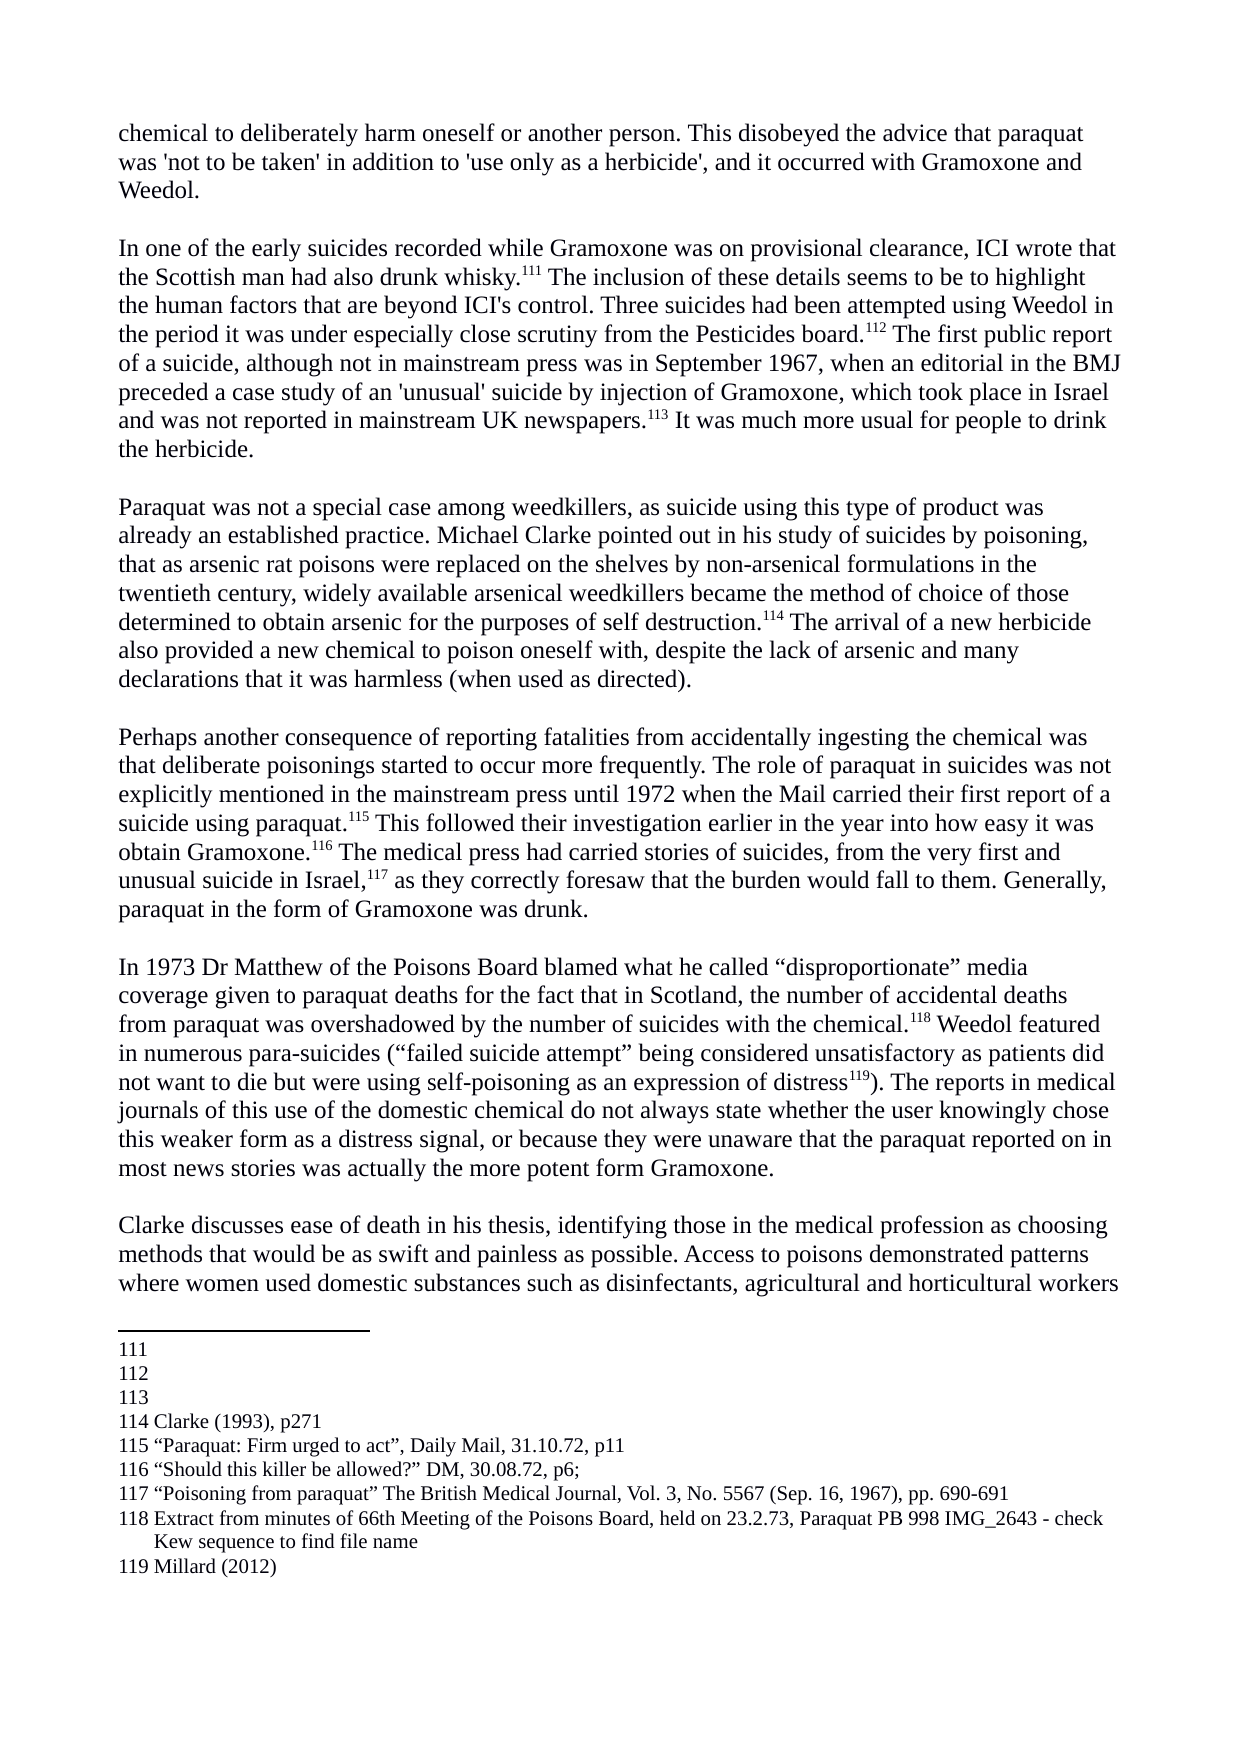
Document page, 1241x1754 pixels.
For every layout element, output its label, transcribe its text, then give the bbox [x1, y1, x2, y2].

text “Paraquat: Firm urged to act”, Daily Mail, 31.10.72, p11 [118, 1433, 1122, 1457]
text Paraquat was not a special case among weedkillers, as suicide using this type of product was already an established practice. Michael Clarke pointed out in his study of suicides by poisoning, that as arsenic rat poisons were replaced on the shelves by non-arsenical formulations in the twentieth century, widely available arsenical weedkillers became the method of choice of those determined to obtain arsenic for the purposes of self destruction. The arrival of a new herbicide also provided a new chemical to poison oneself with, despite the lack of arsenic and many declarations that it was harmless (when used as directed). [118, 492, 1122, 693]
text “Poisoning from paraquat” The British Medical Journal, Vol. 3, No. 5567 (Sep. 16, 1967), pp. 690-691 [118, 1481, 1122, 1505]
text Perhaps another consequence of reporting fatalities from accidentally ingesting the chemical was that deliberate poisonings started to occur more frequently. The role of paraquat in suicides was not explicitly mentioned in the mainstream press until 1972 when the Mail carried their first report of a suicide using paraquat. This followed their investigation earlier in the year into how easy it was obtain Gramoxone. The medical press had carried stories of suicides, from the very first and unusual suicide in Israel, as they correctly foresaw that the burden would fall to them. Generally, paraquat in the form of Gramoxone was drunk. [118, 722, 1122, 923]
text Clarke (1993), p271 [118, 1409, 1122, 1433]
text In one of the early suicides recorded while Gramoxone was on provisional clearance, ICI wrote that the Scottish man had also drunk whisky. The inclusion of these details seems to be to highlight the human factors that are beyond ICI's control. Three suicides had been attempted using Weedol in the period it was under especially close scrutiny from the Pesticides board. The first public report of a suicide, although not in mainstream press was in September 1967, when an editorial in the BMJ preceded a case study of an 'unusual' suicide by injection of Gramoxone, which took place in Israel and was not reported in mainstream UK newspapers. It was much more usual for people to drink the herbicide. [118, 233, 1122, 463]
text Clarke discusses ease of death in his thesis, identifying those in the medical profession as choosing methods that would be as swift and painless as possible. Access to poisons demonstrated patterns where women used domestic substances such as disinfectants, agricultural and horticultural workers [118, 1211, 1122, 1297]
text “Should this killer be allowed?” DM, 30.08.72, p6; [118, 1457, 1122, 1481]
text Extract from minutes of 66th Meeting of the Poisons Board, held on 23.2.73, Paraquat PB 998 IMG_2643 - check Kew sequence to find file name [118, 1505, 1122, 1553]
text chemical to deliberately harm oneself or another person. This disobeyed the advice that paraquat was 'not to be taken' in addition to 'use only as a herbicide', and it occurred with Gramoxone and Weedol. [118, 118, 1122, 204]
text In 1973 Dr Matthew of the Poisons Board blamed what he called “disproportionate” media coverage given to paraquat deaths for the fact that in Scotland, the number of accidental deaths from paraquat was overshadowed by the number of suicides with the chemical. Weedol featured in numerous para-suicides (“failed suicide attempt” being considered unsatisfactory as patients did not want to die but were using self-poisoning as an expression of distress). The reports in medical journals of this use of the domestic chemical do not always state whether the user knowingly chose this weaker form as a distress signal, or because they were unaware that the paraquat reported on in most news stories was actually the more potent form Gramoxone. [118, 952, 1122, 1182]
text Millard (2012) [118, 1553, 1122, 1578]
